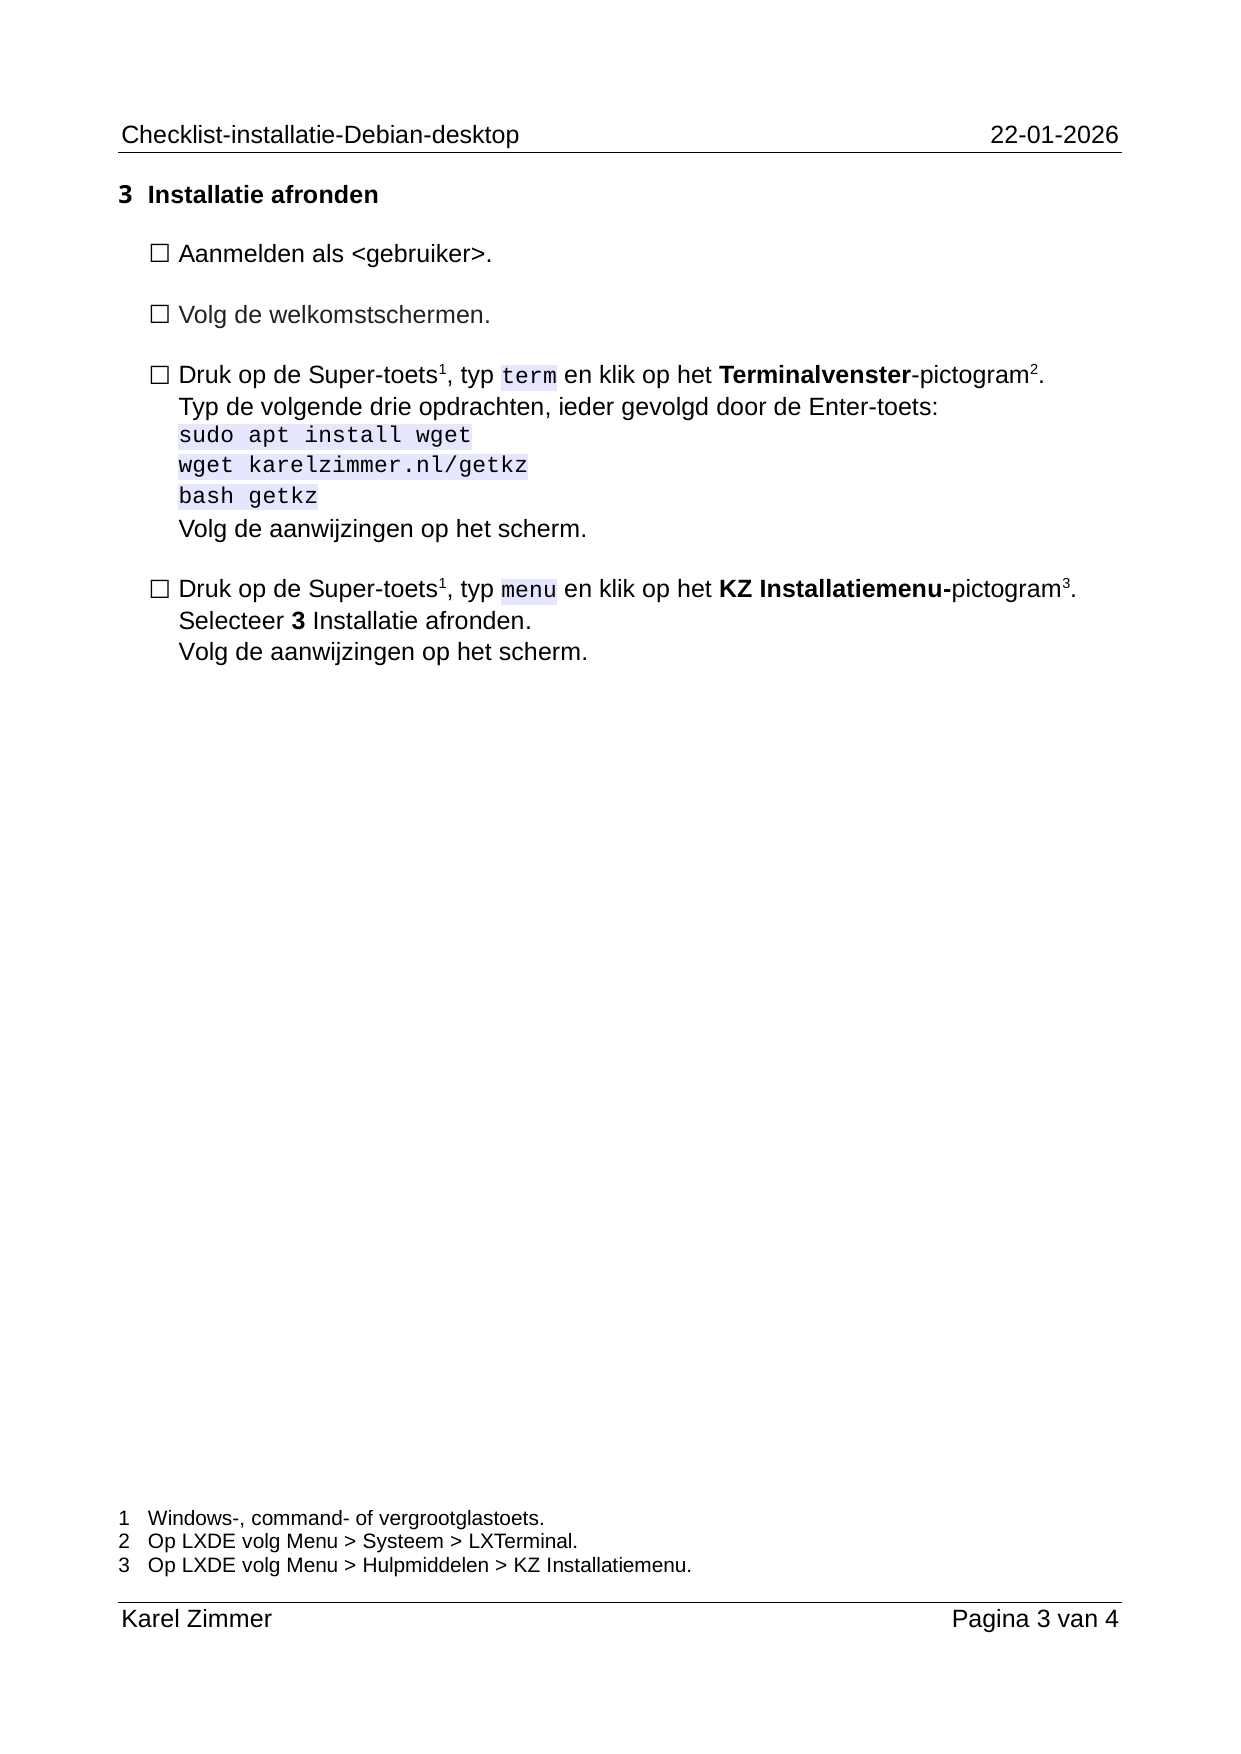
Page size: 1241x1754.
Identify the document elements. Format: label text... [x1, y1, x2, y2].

table_header ☐ [142, 239, 177, 269]
table_header [118, 239, 142, 269]
table_cell Volg de welkomstschermen. [177, 300, 1122, 330]
table_cell [118, 483, 142, 513]
table_cell Druk op de Super-toets1, typ menu en klik op het KZ Installatiemenu-pictogram. [177, 574, 1122, 606]
table_cell [118, 514, 142, 544]
table_cell sudo apt install wget [177, 423, 1122, 453]
table_cell [142, 423, 177, 453]
table_cell [118, 423, 142, 453]
table_cell [118, 330, 142, 360]
table_cell [118, 636, 142, 667]
table_cell Typ de volgende drie opdrachten, ieder gevolgd door de Enter-toets: [177, 392, 1122, 422]
table_cell ☐ [142, 574, 177, 606]
table_cell wget karelzimmer.nl/getkz [177, 453, 1122, 483]
table_cell Druk op de Super-toets, typ term en klik op het Terminalvenster-pictogram. [177, 360, 1122, 392]
table_cell [118, 574, 142, 606]
table_cell [118, 269, 142, 300]
table_cell Volg de aanwijzingen op het scherm. [177, 636, 1122, 667]
table_cell [142, 269, 177, 300]
table_cell [142, 606, 177, 636]
table_cell ☐ [142, 300, 177, 330]
table_cell [142, 514, 177, 544]
table_cell [142, 453, 177, 483]
table_cell [142, 483, 177, 513]
table_cell Volg de aanwijzingen op het scherm. [177, 514, 1122, 544]
table_cell [177, 330, 1122, 360]
table_cell [142, 392, 177, 422]
table_cell [142, 330, 177, 360]
table_cell Selecteer 3 Installatie afronden. [177, 606, 1122, 636]
table_cell [142, 544, 177, 574]
table_cell ☐ [142, 360, 177, 392]
table_header Aanmelden als <gebruiker>. [177, 239, 1122, 269]
table_cell [118, 544, 142, 574]
table_cell [177, 544, 1122, 574]
table_cell [177, 269, 1122, 300]
table_cell [118, 300, 142, 330]
list Installatie afronden [118, 177, 1122, 211]
table_cell [118, 360, 142, 392]
table_cell [118, 453, 142, 483]
table_cell bash getkz [177, 483, 1122, 513]
table_cell [142, 636, 177, 667]
table_cell [118, 392, 142, 422]
table_cell [118, 606, 142, 636]
